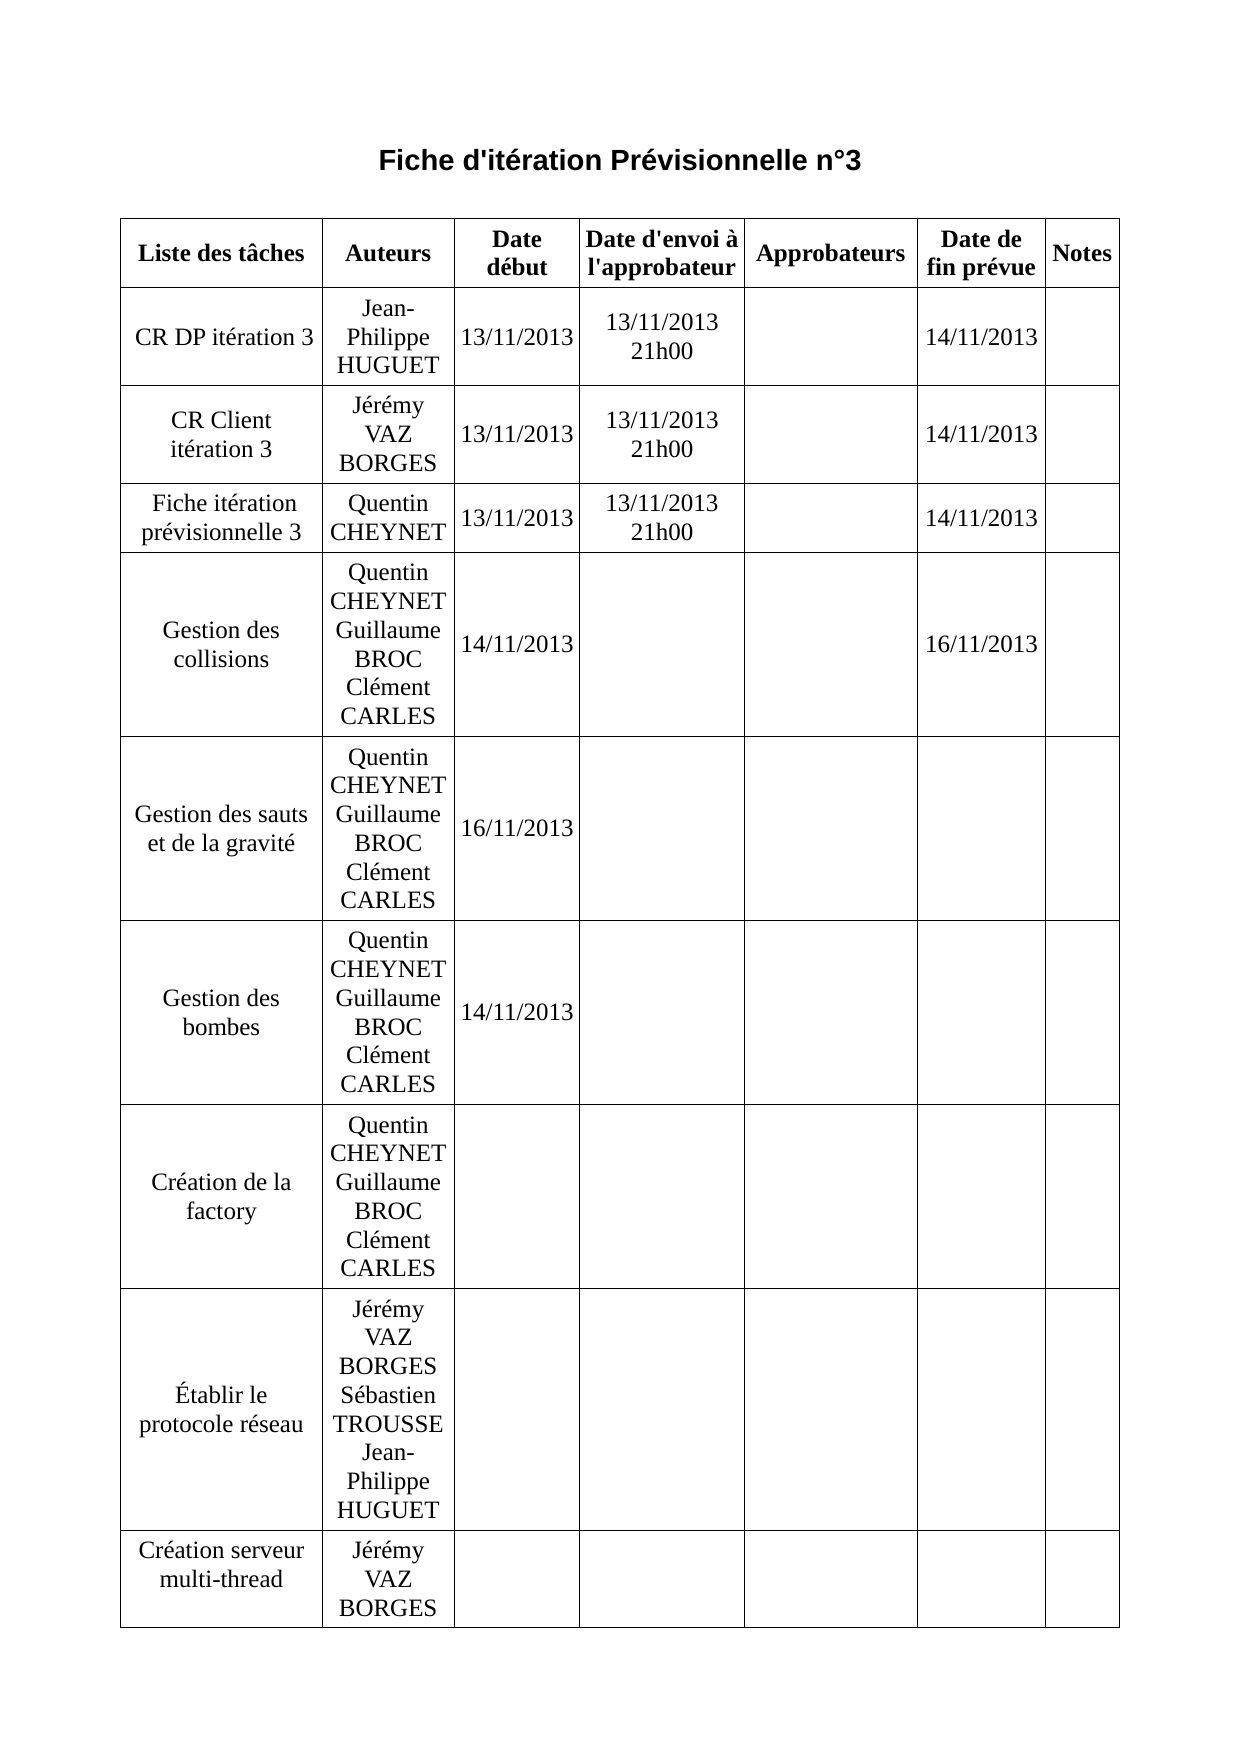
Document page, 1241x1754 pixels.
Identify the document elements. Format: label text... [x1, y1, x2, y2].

table_cell Quentin CHEYNET Guillaume BROC Clément CARLES [323, 553, 454, 736]
table_cell 13/11/2013 [455, 484, 579, 552]
table_cell 13/11/2013 21h00 [580, 484, 744, 552]
table_header Approbateurs [745, 219, 917, 287]
table_cell [1046, 1105, 1119, 1288]
table_cell [745, 737, 917, 920]
table_cell [745, 288, 917, 385]
table_cell Quentin CHEYNET Guillaume BROC Clément CARLES [323, 921, 454, 1104]
table_cell [1046, 386, 1119, 483]
table_cell Quentin CHEYNET Guillaume BROC Clément CARLES [323, 737, 454, 920]
table_cell [745, 1105, 917, 1288]
table_cell [1046, 1289, 1119, 1529]
table_cell [918, 1289, 1045, 1529]
table_cell 14/11/2013 [455, 921, 579, 1104]
table_cell [745, 1289, 917, 1529]
table_header Liste des tâches [121, 219, 322, 287]
table_cell Jérémy VAZ BORGES [323, 1531, 454, 1627]
table_cell Jérémy VAZ BORGES Sébastien TROUSSE Jean-Philippe HUGUET [323, 1289, 454, 1529]
table_cell [455, 1531, 579, 1627]
table_cell Fiche itération prévisionnelle 3 [121, 484, 322, 552]
table_cell 13/11/2013 21h00 [580, 386, 744, 483]
table_cell [1046, 288, 1119, 385]
table_cell [918, 1105, 1045, 1288]
table_header Date début [455, 219, 579, 287]
table_cell 13/11/2013 21h00 [580, 288, 744, 385]
table_cell Création de la factory [121, 1105, 322, 1288]
table_cell [745, 484, 917, 552]
table_cell [580, 737, 744, 920]
table_cell Jean-Philippe HUGUET [323, 288, 454, 385]
table_cell 14/11/2013 [455, 553, 579, 736]
table_cell CR DP itération 3 [121, 288, 322, 385]
table_cell [455, 1289, 579, 1529]
table_cell Gestion des bombes [121, 921, 322, 1104]
table_cell Jérémy VAZ BORGES [323, 386, 454, 483]
table_cell Gestion des collisions [121, 553, 322, 736]
table_cell 13/11/2013 [455, 386, 579, 483]
table_cell [918, 737, 1045, 920]
table_header Notes [1046, 219, 1119, 287]
table_cell 16/11/2013 [918, 553, 1045, 736]
table_cell 16/11/2013 [455, 737, 579, 920]
table_header Date de fin prévue [918, 219, 1045, 287]
table_cell [580, 553, 744, 736]
table_cell [745, 386, 917, 483]
subtitle Fiche d'itération Prévisionnelle n°3 [118, 143, 1122, 177]
table_cell Gestion des sauts et de la gravité [121, 737, 322, 920]
table_cell Création serveur multi-thread [121, 1531, 322, 1627]
table_header Date d'envoi à l'approbateur [580, 219, 744, 287]
table_cell [1046, 1531, 1119, 1627]
table_cell [745, 921, 917, 1104]
table_header Auteurs [323, 219, 454, 287]
table_cell [580, 1531, 744, 1627]
table_cell [918, 921, 1045, 1104]
table_cell Quentin CHEYNET [323, 484, 454, 552]
table_cell Quentin CHEYNET Guillaume BROC Clément CARLES [323, 1105, 454, 1288]
table_cell [918, 1531, 1045, 1627]
table_cell 14/11/2013 [918, 484, 1045, 552]
table_cell [1046, 553, 1119, 736]
table_cell 13/11/2013 [455, 288, 579, 385]
table_cell CR Client itération 3 [121, 386, 322, 483]
table_cell [1046, 921, 1119, 1104]
table_cell [1046, 484, 1119, 552]
table_cell [455, 1105, 579, 1288]
table_cell [580, 1289, 744, 1529]
table_cell 14/11/2013 [918, 386, 1045, 483]
table_cell Établir le protocole réseau [121, 1289, 322, 1529]
table_cell [1046, 737, 1119, 920]
table_cell [580, 921, 744, 1104]
table_cell [745, 1531, 917, 1627]
table_cell [580, 1105, 744, 1288]
table_cell [745, 553, 917, 736]
table_cell 14/11/2013 [918, 288, 1045, 385]
